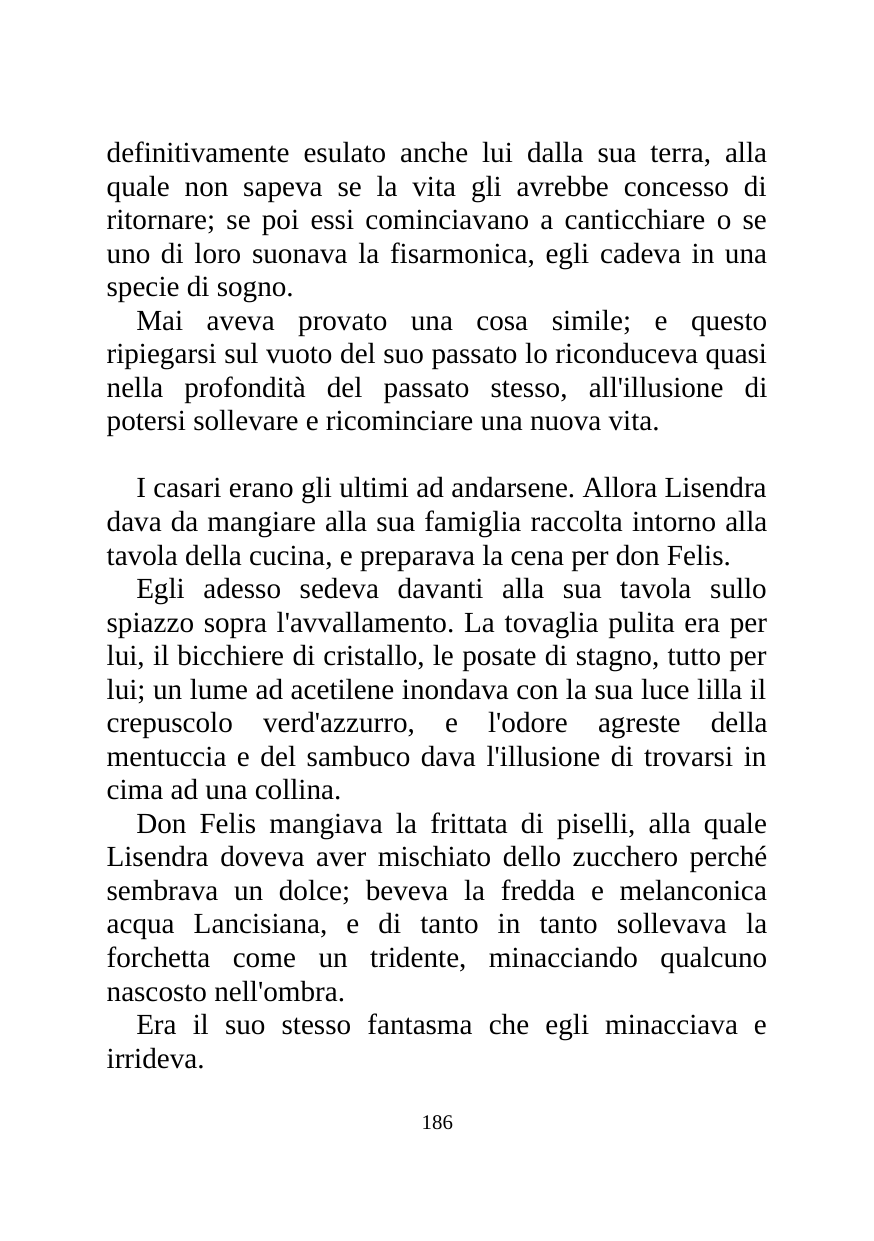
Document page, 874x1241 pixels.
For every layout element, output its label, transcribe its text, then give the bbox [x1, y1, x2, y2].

text I casari erano gli ultimi ad andarsene. Allora Lisendra dava da mangiare alla sua famiglia raccolta intorno alla tavola della cucina, e preparava la cena per don Felis. [106, 471, 768, 571]
text definitivamente esulato anche lui dalla sua terra, alla quale non sapeva se la vita gli avrebbe concesso di ritornare; se poi essi cominciavano a canticchiare o se uno di loro suonava la fisarmonica, egli cadeva in una specie di sogno. [106, 135, 768, 303]
text Egli adesso sedeva davanti alla sua tavola sullo spiazzo sopra l'avvallamento. La tovaglia pulita era per lui, il bicchiere di cristallo, le posate di stagno, tutto per lui; un lume ad acetilene inondava con la sua luce lilla il crepuscolo verd'azzurro, e l'odore agreste della mentuccia e del sambuco dava l'illusione di trovarsi in cima ad una collina. [106, 571, 768, 806]
text Don Felis mangiava la frittata di piselli, alla quale Lisendra doveva aver mischiato dello zucchero perché sembrava un dolce; beveva la fredda e melanconica acqua Lancisiana, e di tanto in tanto sollevava la forchetta come un tridente, minacciando qualcuno nascosto nell'ombra. [106, 806, 768, 1007]
text Mai aveva provato una cosa simile; e questo ripiegarsi sul vuoto del suo passato lo riconduceva quasi nella profondità del passato stesso, all'illusione di potersi sollevare e ricominciare una nuova vita. [106, 303, 768, 437]
text Era il suo stesso fantasma che egli minacciava e irrideva. [106, 1007, 768, 1074]
